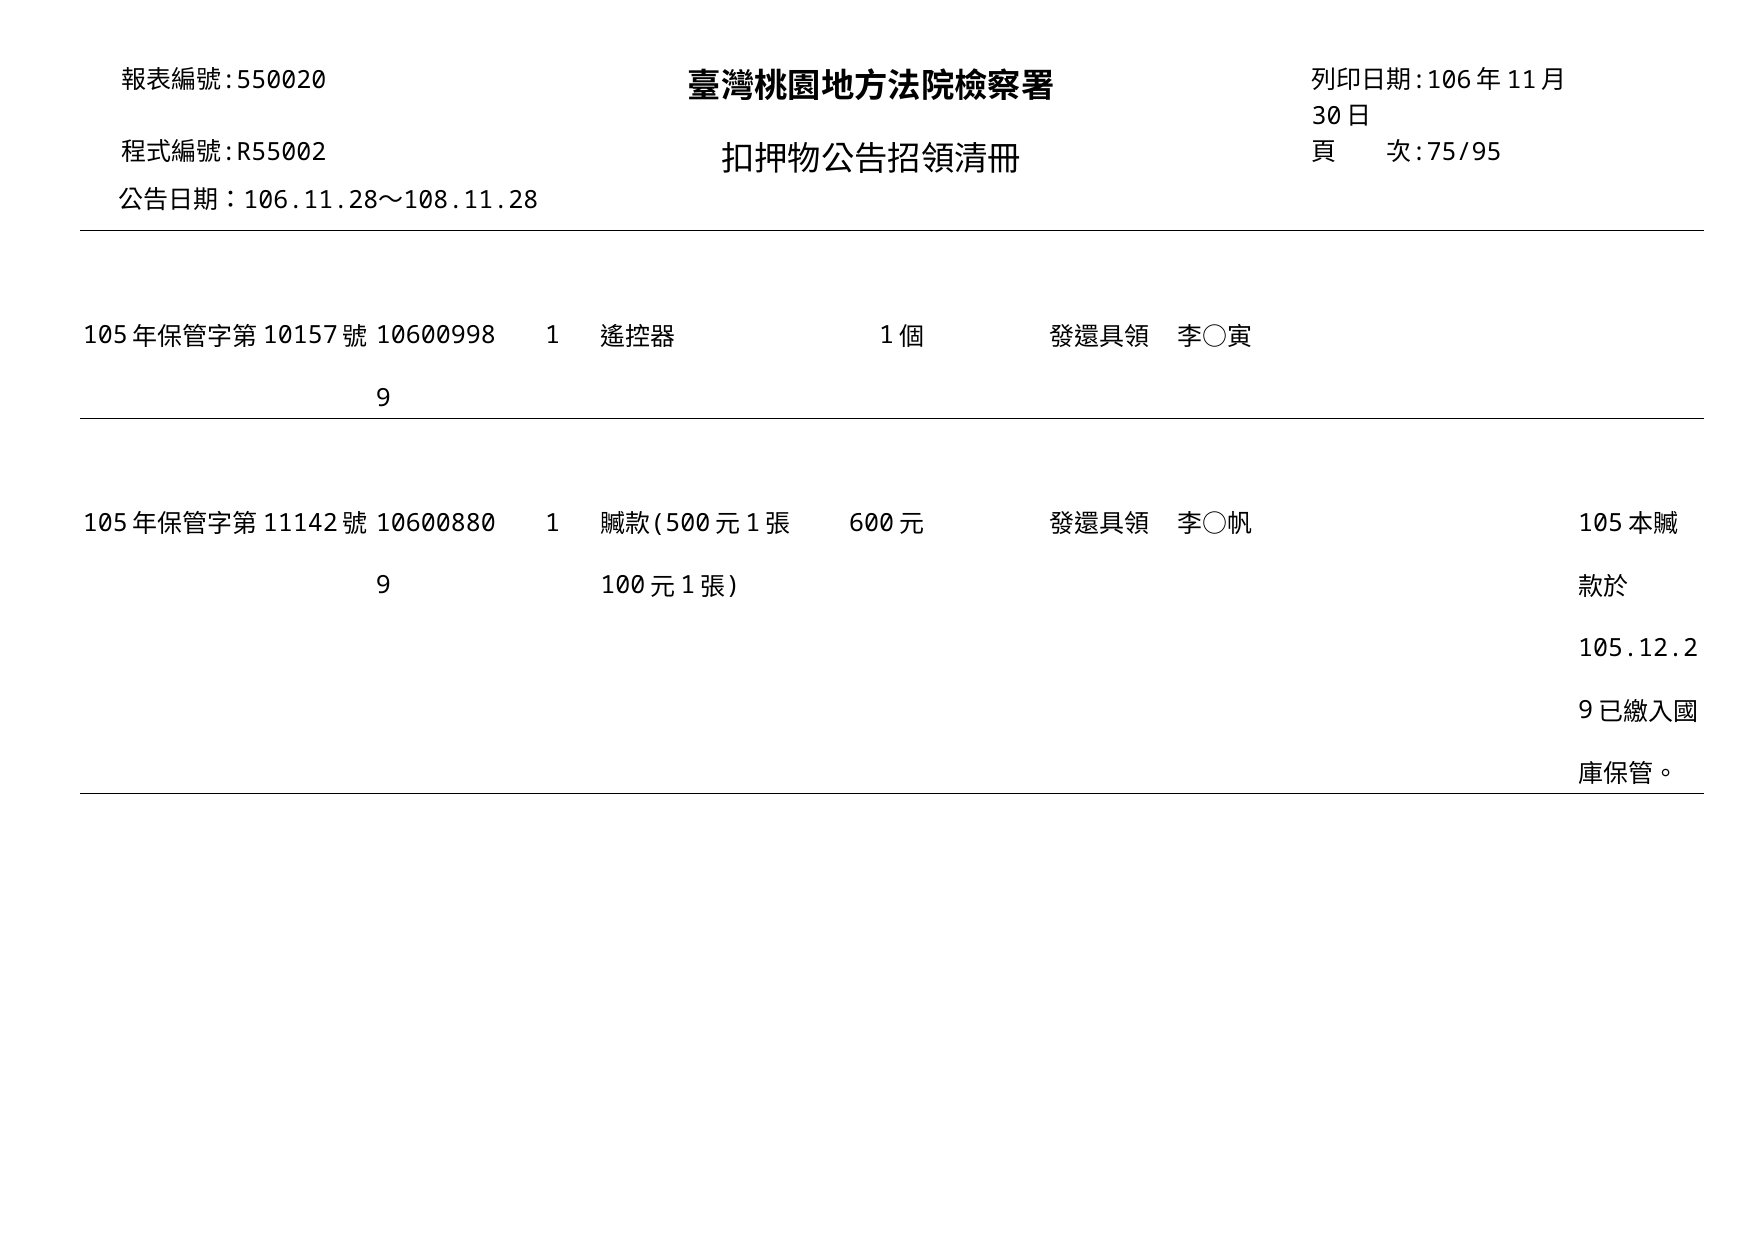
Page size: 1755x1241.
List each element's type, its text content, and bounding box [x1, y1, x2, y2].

table_cell 發還具領 [1046, 419, 1175, 792]
table_cell [927, 419, 1046, 792]
table_cell 105年保管字第11142號 [80, 419, 373, 792]
table_cell 1 [507, 231, 597, 417]
table_cell [1575, 231, 1704, 417]
table_cell 遙控器 [597, 231, 807, 417]
table_cell [927, 231, 1046, 417]
table_cell 106008809 [373, 419, 507, 792]
table_cell 1 [507, 419, 597, 792]
table_cell 李○寅 [1175, 231, 1317, 417]
table_cell [1317, 419, 1575, 792]
table_cell 106009989 [373, 231, 507, 417]
table_cell 105年保管字第10157號 [80, 231, 373, 417]
table_cell 贓款(500元1張 100元1張) [597, 419, 807, 792]
table_cell [1317, 231, 1575, 417]
table_cell 600元 [808, 419, 927, 792]
table_cell 發還具領 [1046, 231, 1175, 417]
table_cell 1個 [808, 231, 927, 417]
table_cell 李○帆 [1175, 419, 1317, 792]
table_cell 105本贓款於105.12.29已繳入國庫保管。 [1575, 419, 1704, 792]
